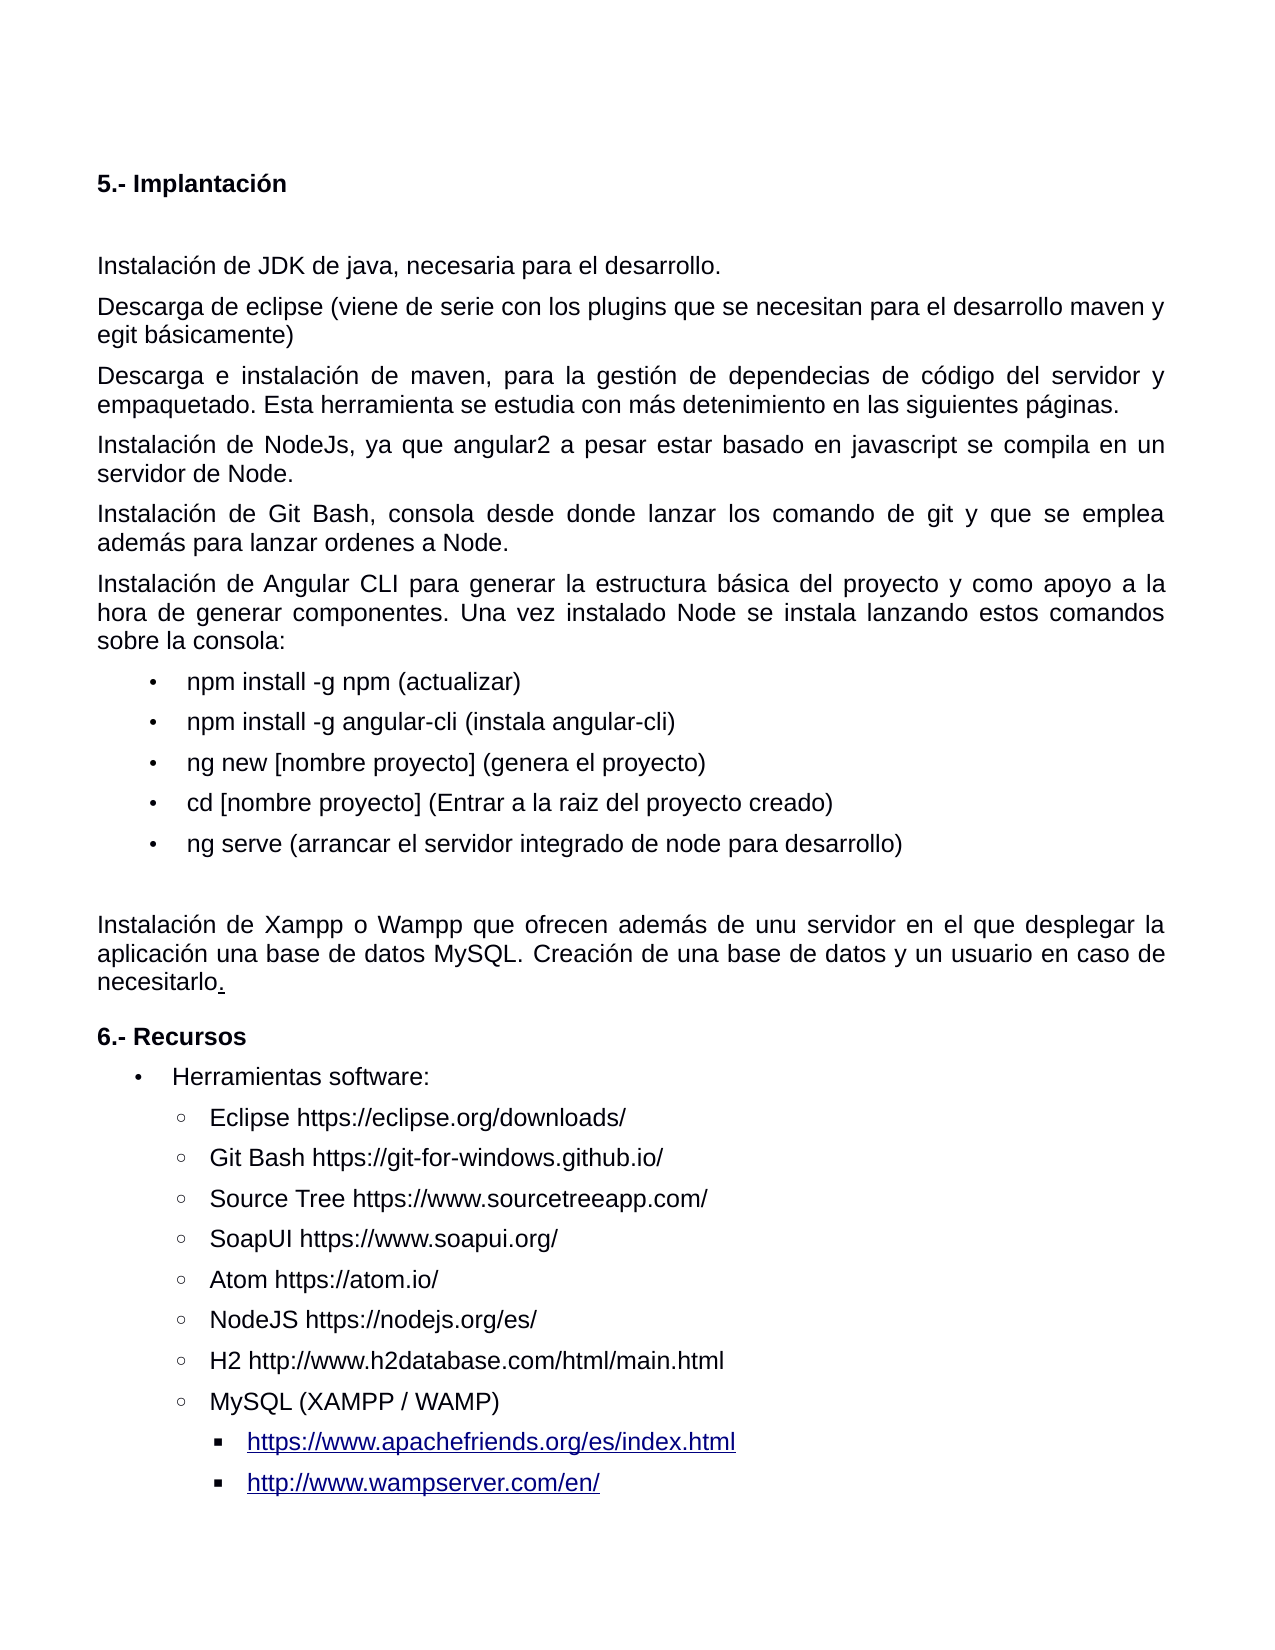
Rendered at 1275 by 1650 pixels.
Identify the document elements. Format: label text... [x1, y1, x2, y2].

list cd [nombre proyecto] (Entrar a la raiz del proyecto creado) [149, 789, 1167, 818]
list NodeJS https://nodejs.org/es/ [172, 1306, 1167, 1335]
list Atom https://atom.io/ [172, 1266, 1167, 1294]
list http://www.wampserver.com/en/ [209, 1468, 1167, 1497]
list https://www.apachefriends.org/es/index.html [209, 1428, 1167, 1456]
list Herramientas software: [134, 1063, 1167, 1092]
text Instalación de Angular CLI para generar la estructura básica del proyecto y como apoyo a la hora de generar componentes. Una vez instalado Node se instala lanzando estos comandos sobre la consola: [97, 569, 1167, 656]
list H2 http://www.h2database.com/html/main.html [172, 1347, 1167, 1375]
text Descarga e instalación de maven, para la gestión de dependecias de código del servidor y empaquetado. Esta herramienta se estudia con más detenimiento en las siguientes páginas. [97, 361, 1167, 419]
list ng new [nombre proyecto] (genera el proyecto) [149, 748, 1167, 777]
text Instalación de Git Bash, consola desde donde lanzar los comando de git y que se emplea además para lanzar ordenes a Node. [97, 500, 1167, 557]
list npm install -g npm (actualizar) [149, 667, 1167, 696]
list MySQL (XAMPP / WAMP) [172, 1387, 1167, 1416]
subtitle 6.- Recursos [97, 1022, 1167, 1050]
subtitle 5.- Implantación [97, 169, 1167, 198]
list Source Tree https://www.sourcetreeapp.com/ [172, 1184, 1167, 1213]
list ng serve (arrancar el servidor integrado de node para desarrollo) [149, 829, 1167, 858]
text Instalación de Xampp o Wampp que ofrecen además de unu servidor en el que desplegar la aplicación una base de datos MySQL. Creación de una base de datos y un usuario en caso de necesitarlo. [97, 910, 1167, 997]
list SoapUI https://www.soapui.org/ [172, 1225, 1167, 1254]
list npm install -g angular-cli (instala angular-cli) [149, 708, 1167, 737]
text Instalación de NodeJs, ya que angular2 a pesar estar basado en javascript se compila en un servidor de Node. [97, 431, 1167, 488]
text Instalación de JDK de java, necesaria para el desarrollo. [97, 252, 1167, 280]
text Descarga de eclipse (viene de serie con los plugins que se necesitan para el desarrollo maven y egit básicamente) [97, 292, 1167, 350]
list Git Bash https://git-for-windows.github.io/ [172, 1144, 1167, 1173]
list Eclipse https://eclipse.org/downloads/ [172, 1103, 1167, 1132]
